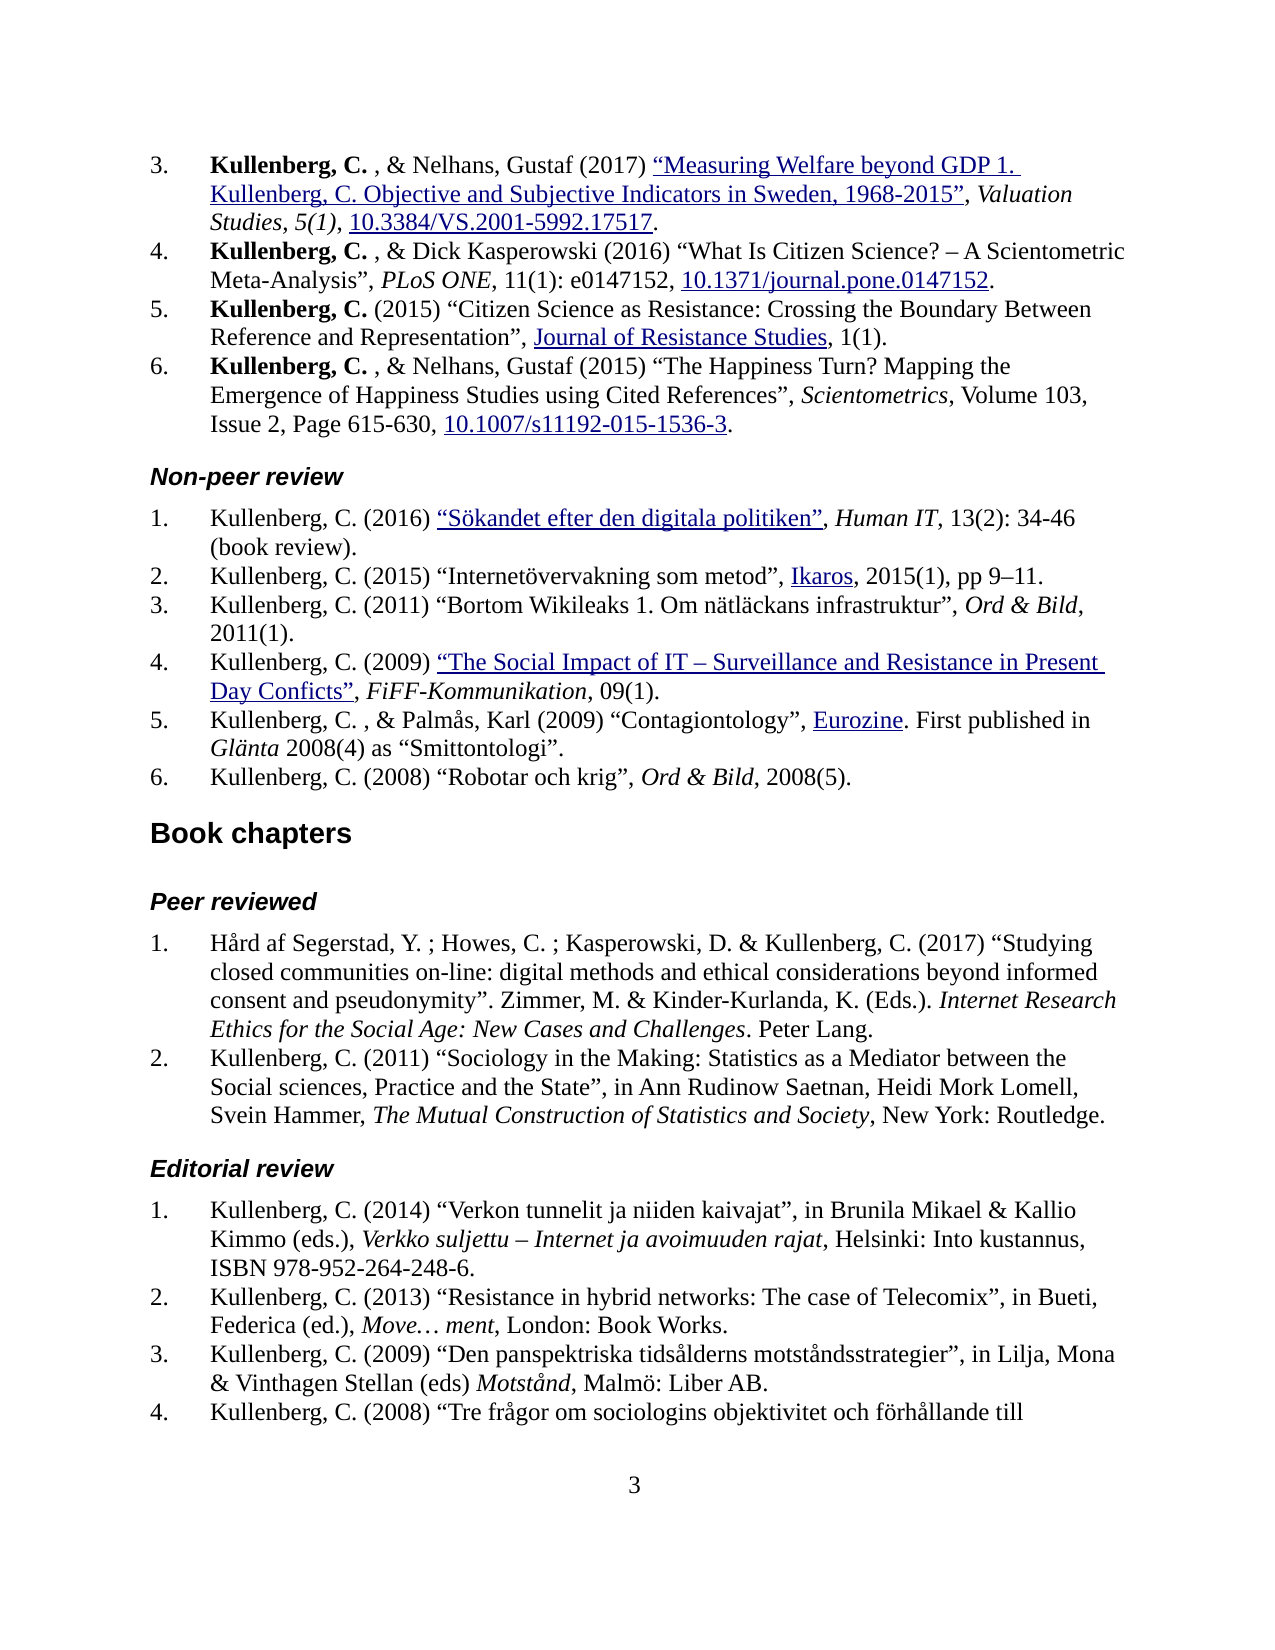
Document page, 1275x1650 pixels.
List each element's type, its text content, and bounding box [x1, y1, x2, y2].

list Kullenberg, C. (2015) “Internetövervakning som metod”, Ikaros, 2015(1), pp 9–11. [150, 561, 1125, 590]
list Kullenberg, C. , & Palmås, Karl (2009) “Contagiontology”, Eurozine. First published in Glänta 2008(4) as “Smittontologi”. [150, 705, 1125, 762]
list Kullenberg, C. (2011) “Sociology in the Making: Statistics as a Mediator between the Social sciences, Practice and the State”, in Ann Rudinow Saetnan, Heidi Mork Lomell, Svein Hammer, The Mutual Construction of Statistics and Society, New York: Routledge. [150, 1043, 1125, 1129]
list Kullenberg, C. , & Nelhans, Gustaf (2017) “Measuring Welfare beyond GDP 1. Kullenberg, C. Objective and Subjective Indicators in Sweden, 1968-2015”, Valuation Studies, 5(1), 10.3384/VS.2001-5992.17517. [150, 150, 1125, 236]
subtitle Peer reviewed [150, 887, 1125, 916]
list Kullenberg, C. (2013) “Resistance in hybrid networks: The case of Telecomix”, in Bueti, Federica (ed.), Move… ment, London: Book Works. [150, 1282, 1125, 1339]
list Hård af Segerstad, Y. ; Howes, C. ; Kasperowski, D. & Kullenberg, C. (2017) “Studying closed communities on-line: digital methods and ethical considerations beyond informed consent and pseudonymity”. Zimmer, M. & Kinder-Kurlanda, K. (Eds.). Internet Research Ethics for the Social Age: New Cases and Challenges. Peter Lang. [150, 928, 1125, 1043]
list Kullenberg, C. (2016) “Sökandet efter den digitala politiken”, Human IT, 13(2): 34-46 (book review). [150, 503, 1125, 561]
list Kullenberg, C. (2014) “Verkon tunnelit ja niiden kaivajat”, in Brunila Mikael & Kallio Kimmo (eds.), Verkko suljettu – Internet ja avoimuuden rajat, Helsinki: Into kustannus, ISBN 978-952-264-248-6. [150, 1195, 1125, 1282]
list Kullenberg, C. (2009) “Den panspektriska tidsålderns motståndsstrategier”, in Lilja, Mona & Vinthagen Stellan (eds) Motstånd, Malmö: Liber AB. [150, 1339, 1125, 1397]
list Kullenberg, C. (2009) “The Social Impact of IT – Surveillance and Resistance in Present Day Conficts”, FiFF-Kommunikation, 09(1). [150, 647, 1125, 705]
list Kullenberg, C. (2008) “Robotar och krig”, Ord & Bild, 2008(5). [150, 762, 1125, 791]
list Kullenberg, C. (2015) “Citizen Science as Resistance: Crossing the Boundary Between Reference and Representation”, Journal of Resistance Studies, 1(1). [150, 294, 1125, 351]
list Kullenberg, C. (2011) “Bortom Wikileaks 1. Om nätläckans infrastruktur”, Ord & Bild, 2011(1). [150, 590, 1125, 647]
list Kullenberg, C. (2008) “Tre frågor om sociologins objektivitet och förhållande till [150, 1397, 1125, 1425]
list Kullenberg, C. , & Dick Kasperowski (2016) “What Is Citizen Science? – A Scientometric Meta-Analysis”, PLoS ONE, 11(1): e0147152, 10.1371/journal.pone.0147152. [150, 236, 1125, 294]
subtitle Non-peer review [150, 462, 1125, 491]
subtitle Editorial review [150, 1154, 1125, 1183]
subtitle Book chapters [150, 816, 1125, 849]
list Kullenberg, C. , & Nelhans, Gustaf (2015) “The Happiness Turn? Mapping the Emergence of Happiness Studies using Cited References”, Scientometrics, Volume 103, Issue 2, Page 615-630, 10.1007/s11192-015-1536-3. [150, 351, 1125, 437]
